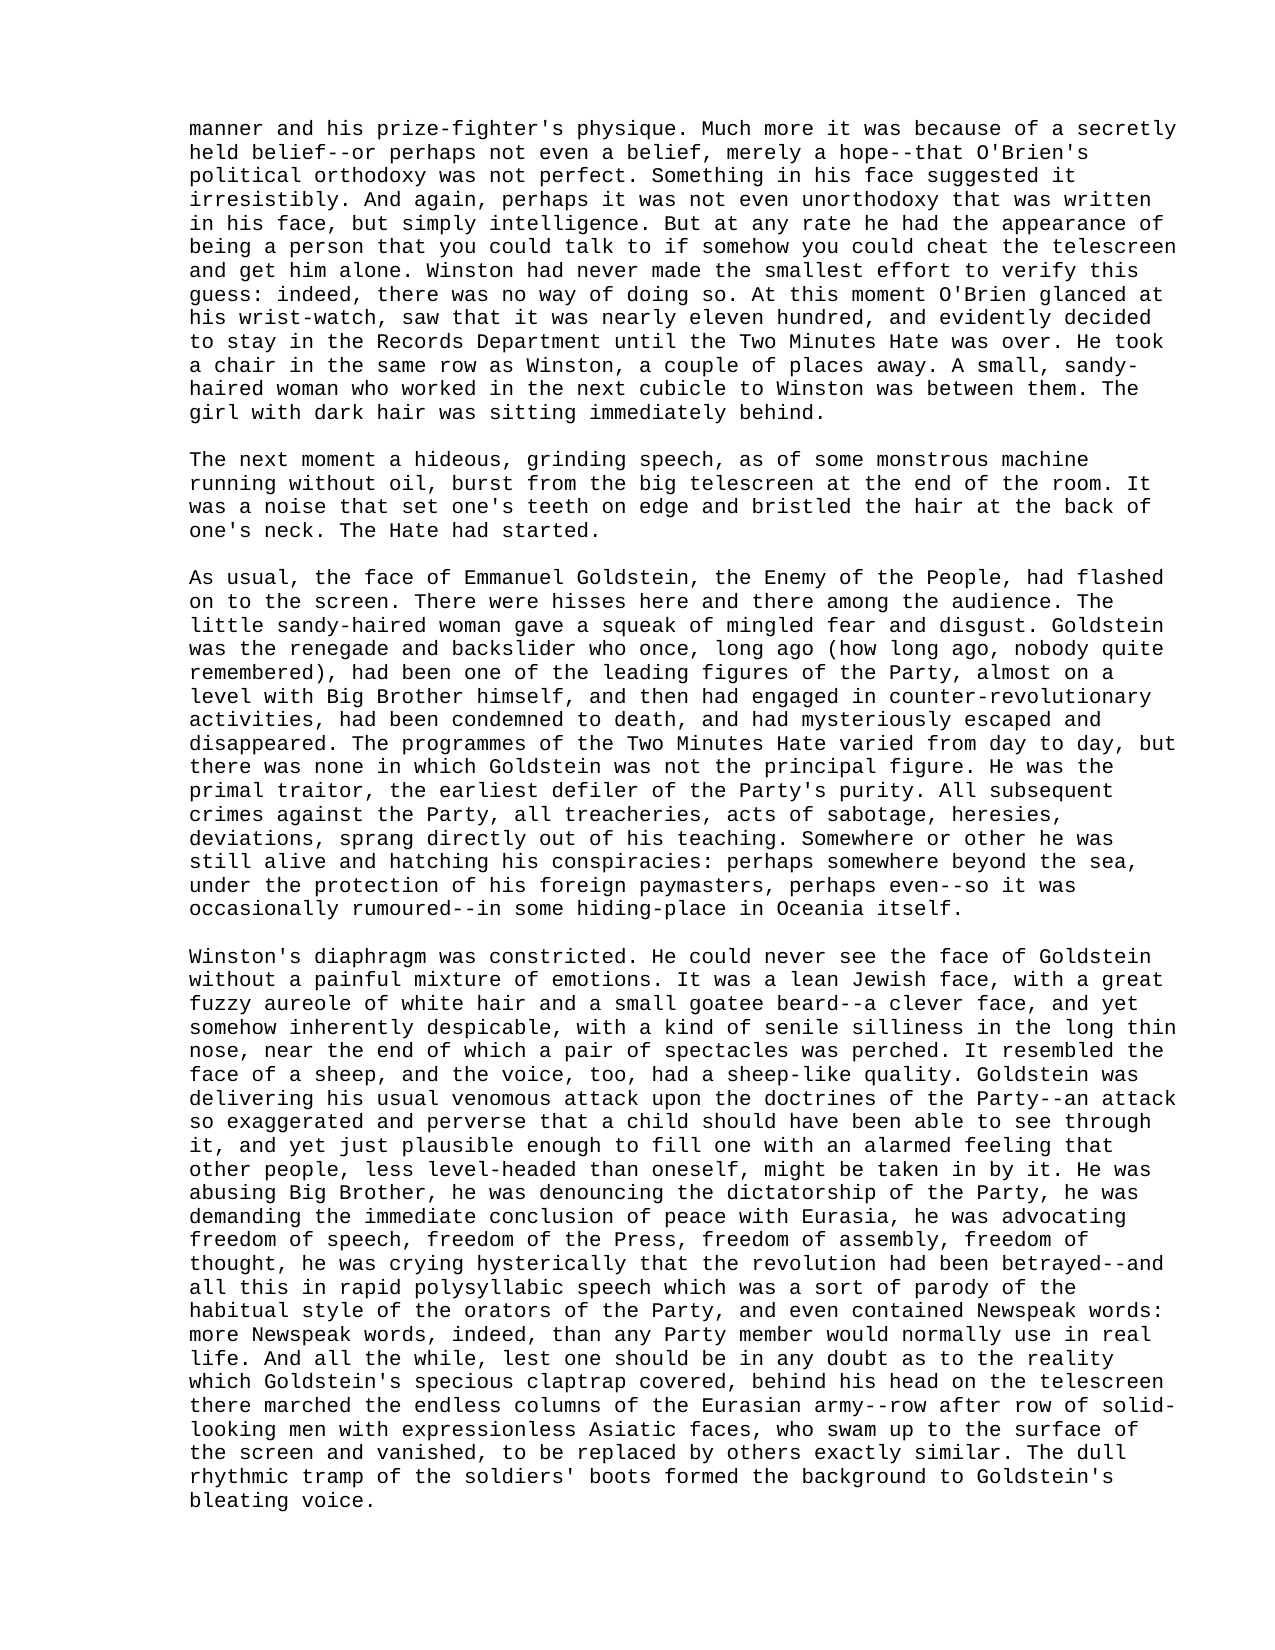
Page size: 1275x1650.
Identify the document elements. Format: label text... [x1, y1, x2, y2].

text manner and his prize-fighter's physique. Much more it was because of a secretly held belief--or perhaps not even a belief, merely a hope--that O'Brien's political orthodoxy was not perfect. Something in his face suggested it irresistibly. And again, perhaps it was not even unorthodoxy that was written in his face, but simply intelligence. But at any rate he had the appearance of being a person that you could talk to if somehow you could cheat the telescreen and get him alone. Winston had never made the smallest effort to verify this guess: indeed, there was no way of doing so. At this moment O'Brien glanced at his wrist-watch, saw that it was nearly eleven hundred, and evidently decided to stay in the Records Department until the Two Minutes Hate was over. He took a chair in the same row as Winston, a couple of places away. A small, sandy-haired woman who worked in the next cubicle to Winston was between them. The girl with dark hair was sitting immediately behind. The next moment a hideous, grinding speech, as of some monstrous machine running without oil, burst from the big telescreen at the end of the room. It was a noise that set one's teeth on edge and bristled the hair at the back of one's neck. The Hate had started. As usual, the face of Emmanuel Goldstein, the Enemy of the People, had flashed on to the screen. There were hisses here and there among the audience. The little sandy-haired woman gave a squeak of mingled fear and disgust. Goldstein was the renegade and backslider who once, long ago (how long ago, nobody quite remembered), had been one of the leading figures of the Party, almost on a level with Big Brother himself, and then had engaged in counter-revolutionary activities, had been condemned to death, and had mysteriously escaped and disappeared. The programmes of the Two Minutes Hate varied from day to day, but there was none in which Goldstein was not the principal figure. He was the primal traitor, the earliest defiler of the Party's purity. All subsequent crimes against the Party, all treacheries, acts of sabotage, heresies, deviations, sprang directly out of his teaching. Somewhere or other he was still alive and hatching his conspiracies: perhaps somewhere beyond the sea, under the protection of his foreign paymasters, perhaps even--so it was occasionally rumoured--in some hiding-place in Oceania itself. Winston's diaphragm was constricted. He could never see the face of Goldstein without a painful mixture of emotions. It was a lean Jewish face, with a great fuzzy aureole of white hair and a small goatee beard--a clever face, and yet somehow inherently despicable, with a kind of senile silliness in the long thin nose, near the end of which a pair of spectacles was perched. It resembled the face of a sheep, and the voice, too, had a sheep-like quality. Goldstein was delivering his usual venomous attack upon the doctrines of the Party--an attack so exaggerated and perverse that a child should have been able to see through it, and yet just plausible enough to fill one with an alarmed feeling that other people, less level-headed than oneself, might be taken in by it. He was abusing Big Brother, he was denouncing the dictatorship of the Party, he was demanding the immediate conclusion of peace with Eurasia, he was advocating freedom of speech, freedom of the Press, freedom of assembly, freedom of thought, he was crying hysterically that the revolution had been betrayed--and all this in rapid polysyllabic speech which was a sort of parody of the habitual style of the orators of the Party, and even contained Newspeak words: more Newspeak words, indeed, than any Party member would normally use in real life. And all the while, lest one should be in any doubt as to the reality which Goldstein's specious claptrap covered, behind his head on the telescreen there marched the endless columns of the Eurasian army--row after row of solid-looking men with expressionless Asiatic faces, who swam up to the surface of the screen and vanished, to be replaced by others exactly similar. The dull rhythmic tramp of the soldiers' boots formed the background to Goldstein's bleating voice. [189, 118, 1185, 1513]
